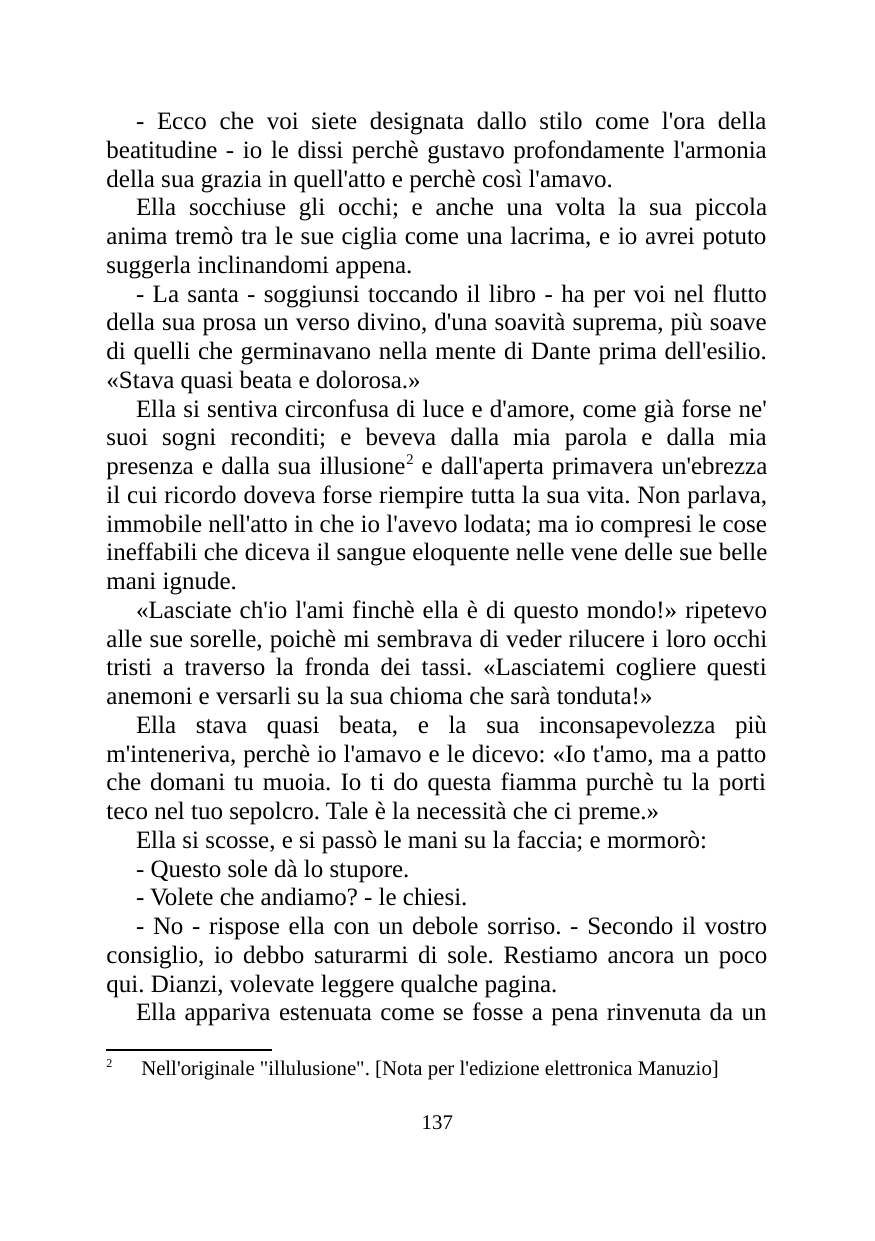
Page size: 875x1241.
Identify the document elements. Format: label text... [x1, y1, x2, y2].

text Ella appariva estenuata come se fosse a pena rinvenuta da un [106, 997, 768, 1026]
text Ella stava quasi beata, e la sua inconsapevolezza più m'inteneriva, perchè io l'amavo e le dicevo: «Io t'amo, ma a patto che domani tu muoia. Io ti do questa fiamma purchè tu la porti teco nel tuo sepolcro. Tale è la necessità che ci preme.» [106, 710, 768, 825]
text - Volete che andiamo? - le chiesi. [106, 882, 768, 911]
text - No - rispose ella con un debole sorriso. - Secondo il vostro consiglio, io debbo saturarmi di sole. Restiamo ancora un poco qui. Dianzi, volevate leggere qualche pagina. [106, 911, 768, 997]
text - Questo sole dà lo stupore. [106, 854, 768, 882]
text - Ecco che voi siete designata dallo stilo come l'ora della beatitudine - io le dissi perchè gustavo profondamente l'armonia della sua grazia in quell'atto e perchè così l'amavo. [106, 106, 768, 192]
text Ella si scosse, e si passò le mani su la faccia; e mormorò: [106, 825, 768, 854]
text Ella si sentiva circonfusa di luce e d'amore, come già forse ne' suoi sogni reconditi; e beveva dalla mia parola e dalla mia presenza e dalla sua illusione e dall'aperta primavera un'ebrezza il cui ricordo doveva forse riempire tutta la sua vita. Non parlava, immobile nell'atto in che io l'avevo lodata; ma io compresi le cose ineffabili che diceva il sangue eloquente nelle vene delle sue belle mani ignude. [106, 394, 768, 595]
text Nell'originale "illulusione". [Nota per l'edizione elettronica Manuzio] [106, 1056, 768, 1080]
text Ella socchiuse gli occhi; e anche una volta la sua piccola anima tremò tra le sue ciglia come una lacrima, e io avrei potuto suggerla inclinandomi appena. [106, 192, 768, 279]
text «Lasciate ch'io l'ami finchè ella è di questo mondo!» ripetevo alle sue sorelle, poichè mi sembrava di veder rilucere i loro occhi tristi a traverso la fronda dei tassi. «Lasciatemi cogliere questi anemoni e versarli su la sua chioma che sarà tonduta!» [106, 595, 768, 710]
text - La santa - soggiunsi toccando il libro - ha per voi nel flutto della sua prosa un verso divino, d'una soavità suprema, più soave di quelli che germinavano nella mente di Dante prima dell'esilio. «Stava quasi beata e dolorosa.» [106, 279, 768, 394]
